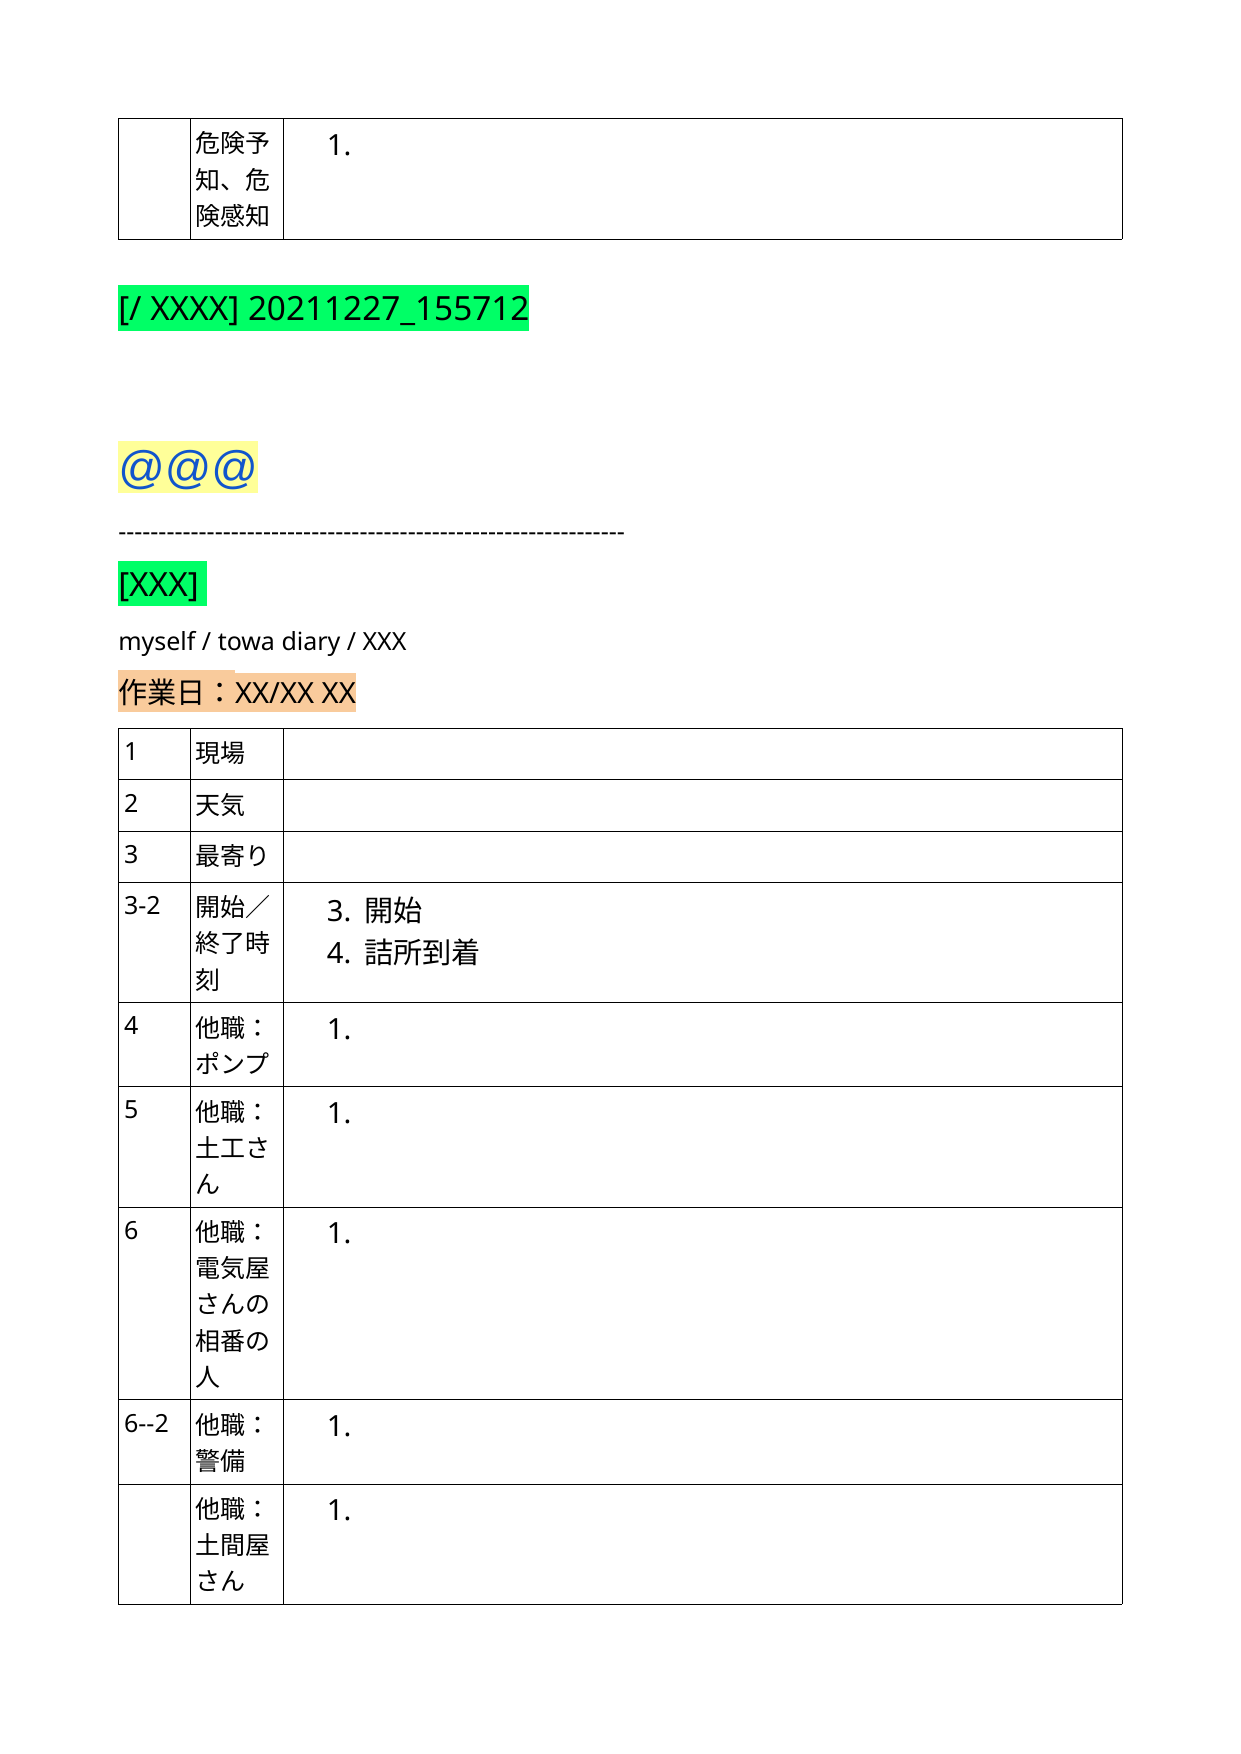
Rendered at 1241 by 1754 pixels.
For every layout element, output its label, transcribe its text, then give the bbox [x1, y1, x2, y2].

table_header 1 [119, 729, 190, 779]
table_cell 4 [119, 1003, 190, 1086]
table_cell [284, 1400, 1122, 1483]
table_cell 危険予知、危険感知 [191, 119, 283, 238]
table_header [284, 729, 1122, 779]
table_cell 2 [119, 780, 190, 831]
table_header 現場 [191, 729, 283, 779]
table_cell [284, 780, 1122, 831]
table_cell [284, 832, 1122, 882]
table_cell 6--2 [119, 1400, 190, 1483]
table_cell [119, 119, 190, 238]
text --------------------------------------------------------------- [118, 513, 1122, 548]
text 作業日：XX/XX XX [118, 670, 1122, 712]
table_cell 5 [119, 1087, 190, 1207]
table_cell [119, 1485, 190, 1604]
table_cell 6 [119, 1208, 190, 1399]
table_cell [284, 119, 1122, 238]
table_cell 他職：土間屋さん [191, 1485, 283, 1604]
table_cell [284, 1087, 1122, 1207]
table_cell 開始／終了時刻 [191, 883, 283, 1002]
text [/ XXXX] 20211227_155712 [118, 285, 1122, 331]
table_cell 他職：土工さん [191, 1087, 283, 1207]
table_cell 開始 詰所到着 [284, 883, 1122, 1002]
text myself / towa diary / XXX [118, 623, 1122, 657]
table_cell 他職：電気屋さんの相番の人 [191, 1208, 283, 1399]
table_cell 3-2 [119, 883, 190, 1002]
table_cell 3 [119, 832, 190, 882]
table_cell [284, 1485, 1122, 1604]
table_cell 最寄り [191, 832, 283, 882]
text [XXX] [118, 561, 1122, 606]
table_cell [284, 1003, 1122, 1086]
table_cell [284, 1208, 1122, 1399]
table_cell 天気 [191, 780, 283, 831]
text @@@ [118, 441, 1122, 493]
table_cell 他職：ポンプ [191, 1003, 283, 1086]
table_cell 他職：警備 [191, 1400, 283, 1483]
